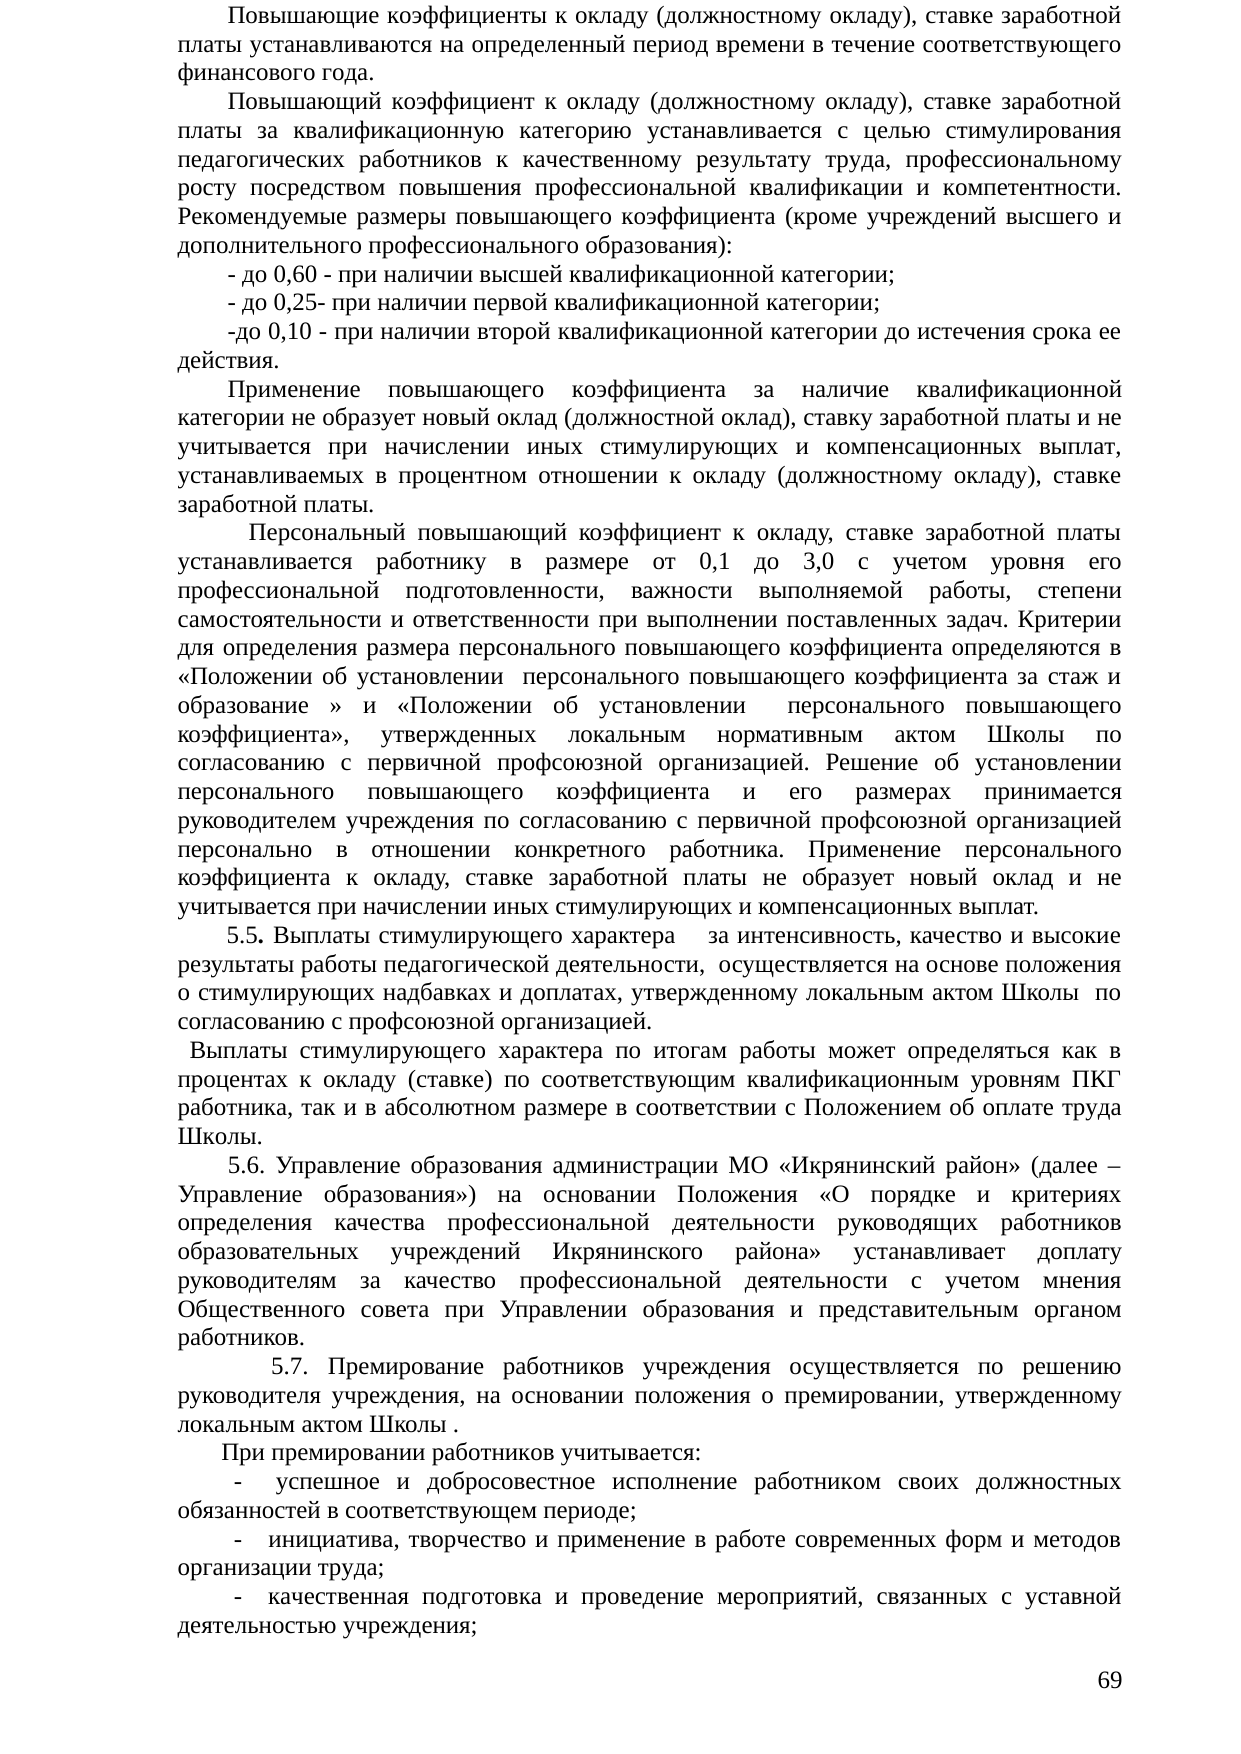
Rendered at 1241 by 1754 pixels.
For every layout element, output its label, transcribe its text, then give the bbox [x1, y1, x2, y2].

text 5.5. Выплаты стимулирующего характера за интенсивность, качество и высокие результаты работы педагогической деятельности, осуществляется на основе положения о стимулирующих надбавках и доплатах, утвержденному локальным актом Школы по согласованию с профсоюзной организацией. [177, 920, 1122, 1035]
text Выплаты стимулирующего характера по итогам работы может определяться как в процентах к окладу (ставке) по соответствующим квалификационным уровням ПКГ работника, так и в абсолютном размере в соответствии с Положением об оплате труда Школы. [177, 1035, 1122, 1150]
text - до 0,25- при наличии первой квалификационной категории; [177, 287, 1122, 316]
text Персональный повышающий коэффициент к окладу, ставке заработной платы устанавливается работнику в размере от 0,1 до 3,0 с учетом уровня его профессиональной подготовленности, важности выполняемой работы, степени самостоятельности и ответственности при выполнении поставленных задач. Критерии для определения размера персонального повышающего коэффициента определяются в «Положении об установлении персонального повышающего коэффициента за стаж и образование » и «Положении об установлении персонального повышающего коэффициента», утвержденных локальным нормативным актом Школы по согласованию с первичной профсоюзной организацией. Решение об установлении персонального повышающего коэффициента и его размерах принимается руководителем учреждения по согласованию с первичной профсоюзной организацией персонально в отношении конкретного работника. Применение персонального коэффициента к окладу, ставке заработной платы не образует новый оклад и не учитывается при начислении иных стимулирующих и компенсационных выплат. [177, 517, 1122, 920]
text 5.6. Управление образования администрации МО «Икрянинский район» (далее – Управление образования») на основании Положения «О порядке и критериях определения качества профессиональной деятельности руководящих работников образовательных учреждений Икрянинского района» устанавливает доплату руководителям за качество профессиональной деятельности с учетом мнения Общественного совета при Управлении образования и представительным органом работников. [177, 1150, 1122, 1351]
text При премировании работников учитывается: [177, 1437, 1122, 1466]
text -до 0,10 - при наличии второй квалификационной категории до истечения срока ее действия. [177, 316, 1122, 374]
text - до 0,60 - при наличии высшей квалификационной категории; [177, 259, 1122, 287]
text - успешное и добросовестное исполнение работником своих должностных обязанностей в соответствующем периоде; [177, 1466, 1122, 1524]
text Повышающий коэффициент к окладу (должностному окладу), ставке заработной платы за квалификационную категорию устанавливается с целью стимулирования педагогических работников к качественному результату труда, профессиональному росту посредством повышения профессиональной квалификации и компетентности. Рекомендуемые размеры повышающего коэффициента (кроме учреждений высшего и дополнительного профессионального образования): [177, 86, 1122, 259]
text Повышающие коэффициенты к окладу (должностному окладу), ставке заработной платы устанавливаются на определенный период времени в течение соответствующего финансового года. [177, 0, 1122, 86]
text Применение повышающего коэффициента за наличие квалификационной категории не образует новый оклад (должностной оклад), ставку заработной платы и не учитывается при начислении иных стимулирующих и компенсационных выплат, устанавливаемых в процентном отношении к окладу (должностному окладу), ставке заработной платы. [177, 374, 1122, 517]
text - качественная подготовка и проведение мероприятий, связанных с уставной деятельностью учреждения; [177, 1581, 1122, 1639]
text 5.7. Премирование работников учреждения осуществляется по решению руководителя учреждения, на основании положения о премировании, утвержденному локальным актом Школы . [177, 1351, 1122, 1437]
text - инициатива, творчество и применение в работе современных форм и методов организации труда; [177, 1524, 1122, 1581]
